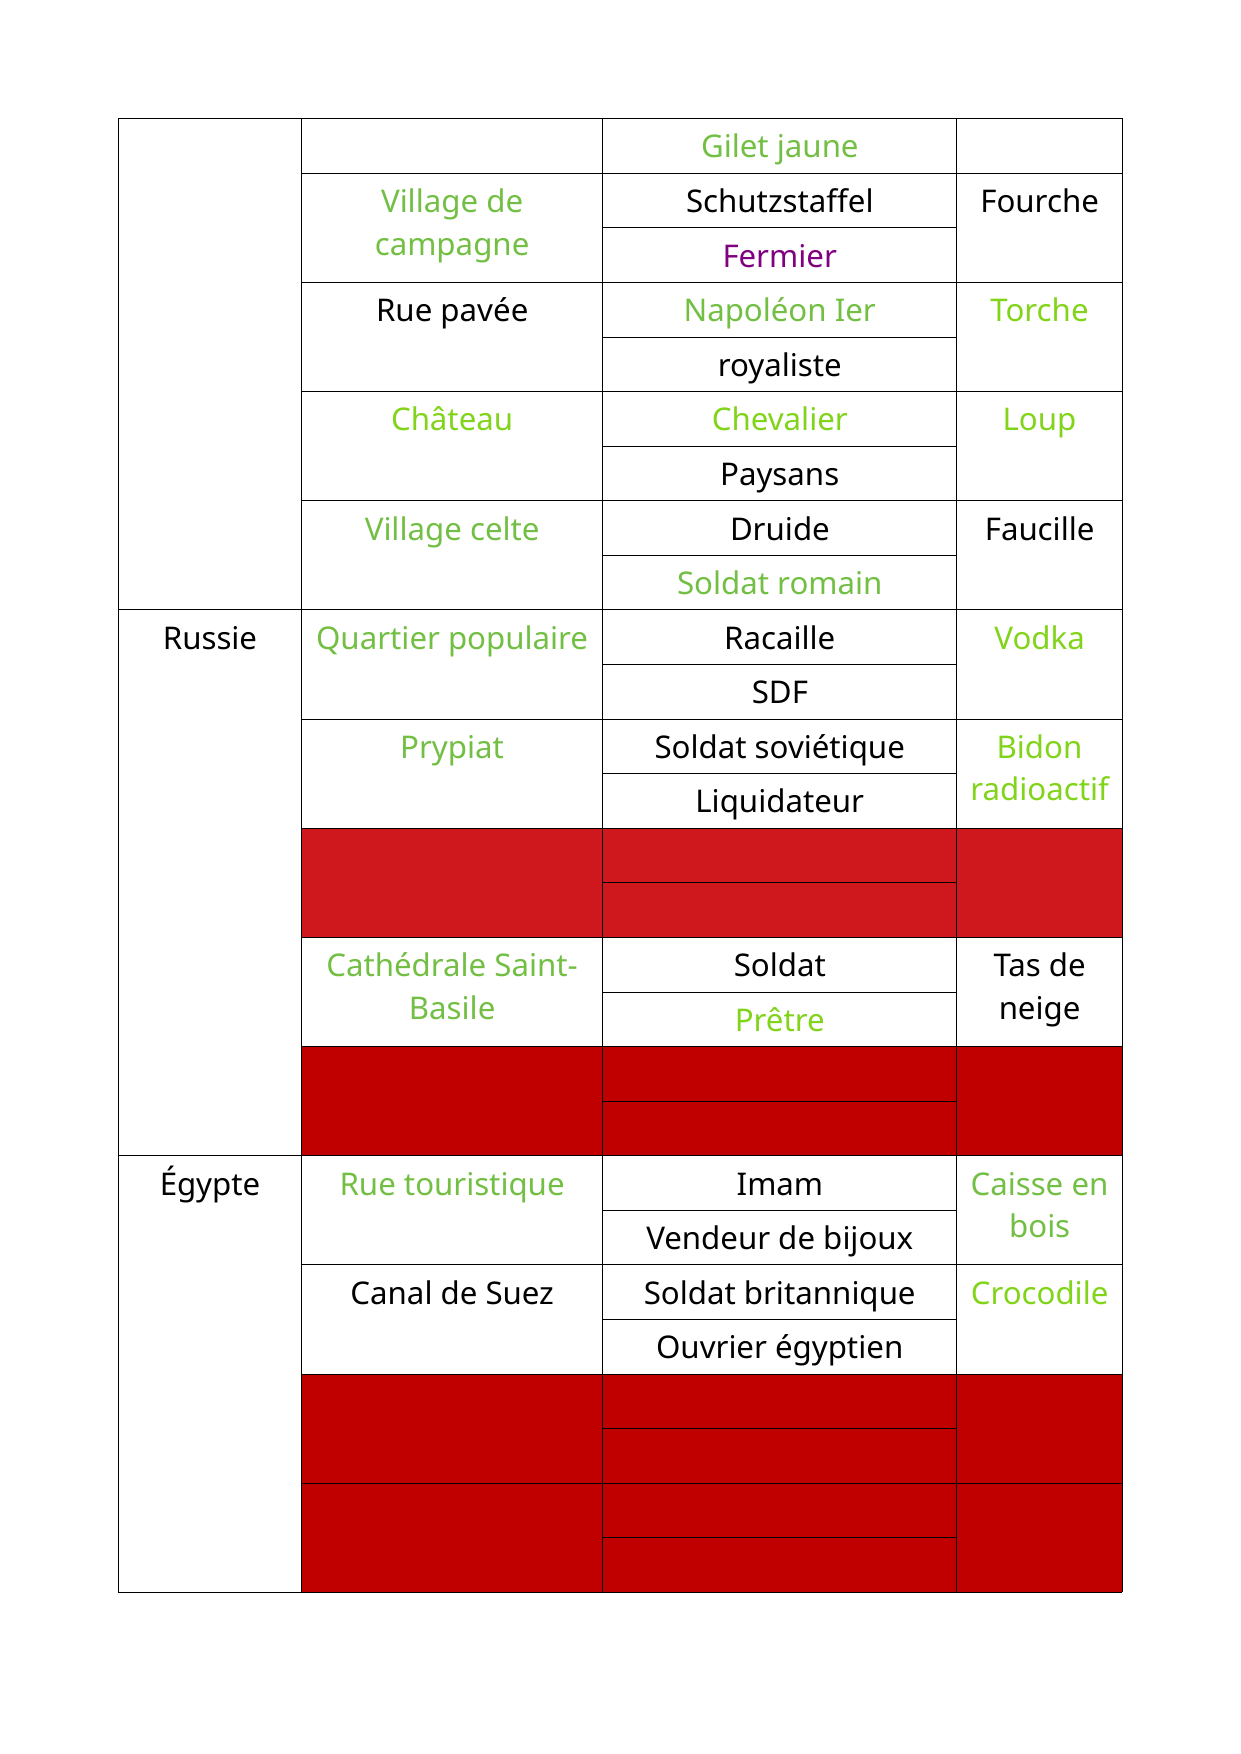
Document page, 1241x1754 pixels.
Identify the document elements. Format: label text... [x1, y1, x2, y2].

table_cell [957, 1375, 1122, 1483]
table_cell Prypiat [302, 720, 602, 828]
table_cell [603, 1484, 956, 1537]
table_cell Chevalier [603, 392, 956, 446]
table_cell [302, 829, 602, 937]
table_cell royaliste [603, 338, 956, 391]
table_cell Imam [603, 1156, 956, 1210]
table_cell [302, 119, 602, 173]
table_cell Prêtre [603, 993, 956, 1046]
table_cell Rue pavée [302, 283, 602, 391]
table_cell Faucille [957, 501, 1122, 609]
table_cell Loup [957, 392, 1122, 500]
table_cell [957, 1047, 1122, 1155]
table_cell Crocodile [957, 1265, 1122, 1373]
table_cell Napoléon Ier [603, 283, 956, 336]
table_cell Caisse en bois [957, 1156, 1122, 1264]
table_cell SDF [603, 665, 956, 718]
table_cell Paysans [603, 447, 956, 500]
table_cell [603, 1538, 956, 1592]
table_cell Village de campagne [302, 174, 602, 282]
table_cell [957, 829, 1122, 937]
table_cell Vendeur de bijoux [603, 1211, 956, 1264]
table_cell Village celte [302, 501, 602, 609]
table_cell [302, 1375, 602, 1483]
table_cell Rue touristique [302, 1156, 602, 1264]
table_cell Schutzstaffel [603, 174, 956, 227]
table_cell Soldat britannique [603, 1265, 956, 1319]
table_cell Druide [603, 501, 956, 555]
table_cell Torche [957, 283, 1122, 391]
table_cell [603, 883, 956, 937]
table_cell [603, 829, 956, 882]
table_cell Soldat [603, 938, 956, 991]
table_cell Cathédrale Saint-Basile [302, 938, 602, 1046]
table_cell [603, 1102, 956, 1155]
table_cell Soldat romain [603, 556, 956, 609]
table_cell Gilet jaune [603, 119, 956, 173]
table_cell Bidon radioactif [957, 720, 1122, 828]
table_cell Canal de Suez [302, 1265, 602, 1373]
table_cell [302, 1047, 602, 1155]
table_cell [603, 1047, 956, 1101]
table_cell Liquidateur [603, 774, 956, 828]
table_cell Fourche [957, 174, 1122, 282]
table_cell [603, 1375, 956, 1428]
table_cell Racaille [603, 610, 956, 664]
table_cell Tas de neige [957, 938, 1122, 1046]
table_cell [957, 1484, 1122, 1592]
table_cell Soldat soviétique [603, 720, 956, 773]
table_cell Ouvrier égyptien [603, 1320, 956, 1373]
table_cell Égypte [119, 1156, 301, 1592]
table_cell Russie [119, 610, 301, 1155]
table_cell Quartier populaire [302, 610, 602, 718]
table_cell [119, 119, 301, 609]
table_cell [957, 119, 1122, 173]
table_cell Vodka [957, 610, 1122, 718]
table_cell [603, 1429, 956, 1483]
table_cell Fermier [603, 228, 956, 282]
table_cell Château [302, 392, 602, 500]
table_cell [302, 1484, 602, 1592]
